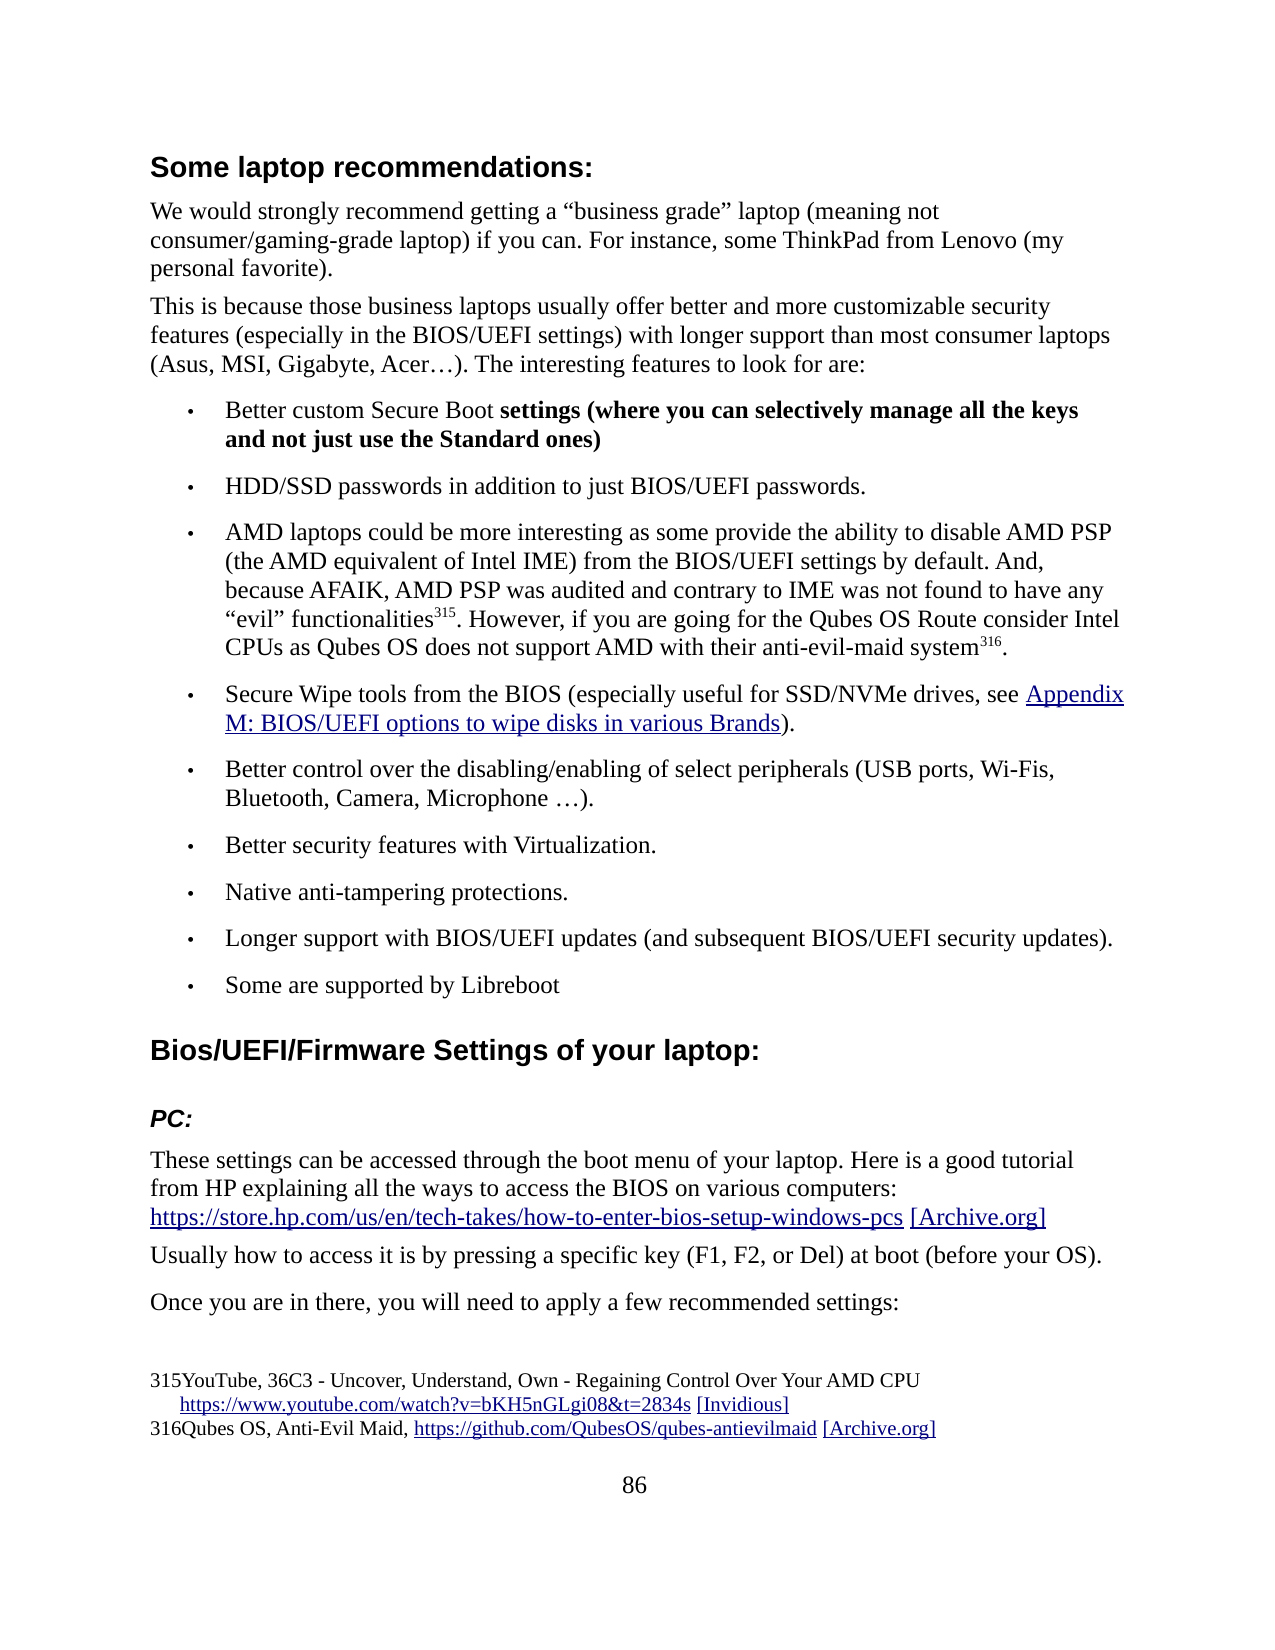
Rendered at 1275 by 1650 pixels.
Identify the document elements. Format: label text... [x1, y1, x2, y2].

text Once you are in there, you will need to apply a few recommended settings: [150, 1287, 1125, 1315]
text We would strongly recommend getting a “business grade” laptop (meaning not consumer/gaming-grade laptop) if you can. For instance, some ThinkPad from Lenovo (my personal favorite). [150, 196, 1125, 282]
list Better custom Secure Boot settings (where you can selectively manage all the keys and not just use the Standard ones) [187, 395, 1125, 453]
list Better control over the disabling/enabling of select peripherals (USB ports, Wi-Fis, Bluetooth, Camera, Microphone …). [187, 754, 1125, 812]
subtitle PC: [150, 1104, 1125, 1132]
list Qubes OS, Anti-Evil Maid, https://github.com/QubesOS/qubes-antievilmaid [Archive.org] [150, 1416, 1125, 1440]
text Usually how to access it is by pressing a specific key (F1, F2, or Del) at boot (before your OS). [150, 1240, 1125, 1269]
text This is because those business laptops usually offer better and more customizable security features (especially in the BIOS/UEFI settings) with longer support than most consumer laptops (Asus, MSI, Gigabyte, Acer…). The interesting features to look for are: [150, 291, 1125, 377]
list AMD laptops could be more interesting as some provide the ability to disable AMD PSP (the AMD equivalent of Intel IME) from the BIOS/UEFI settings by default. And, because AFAIK, AMD PSP was audited and contrary to IME was not found to have any “evil” functionalities. However, if you are going for the Qubes OS Route consider Intel CPUs as Qubes OS does not support AMD with their anti-evil-maid system. [187, 517, 1125, 661]
text These settings can be accessed through the boot menu of your laptop. Here is a good tutorial from HP explaining all the ways to access the BIOS on various computers: https://store.hp.com/us/en/tech-takes/how-to-enter-bios-setup-windows-pcs [Archive.org] [150, 1145, 1125, 1231]
list HDD/SSD passwords in addition to just BIOS/UEFI passwords. [187, 471, 1125, 499]
subtitle Some laptop recommendations: [150, 150, 1125, 183]
list YouTube, 36C3 - Uncover, Understand, Own - Regaining Control Over Your AMD CPU https://www.youtube.com/watch?v=bKH5nGLgi08&t=2834s [Invidious] [150, 1368, 1125, 1416]
list Secure Wipe tools from the BIOS (especially useful for SSD/NVMe drives, see Appendix M: BIOS/UEFI options to wipe disks in various Brands). [187, 679, 1125, 737]
list Native anti-tampering protections. [187, 877, 1125, 905]
subtitle Bios/UEFI/Firmware Settings of your laptop: [150, 1033, 1125, 1066]
list Some are supported by Libreboot [187, 970, 1125, 999]
list Better security features with Virtualization. [187, 830, 1125, 859]
list Longer support with BIOS/UEFI updates (and subsequent BIOS/UEFI security updates). [187, 923, 1125, 952]
